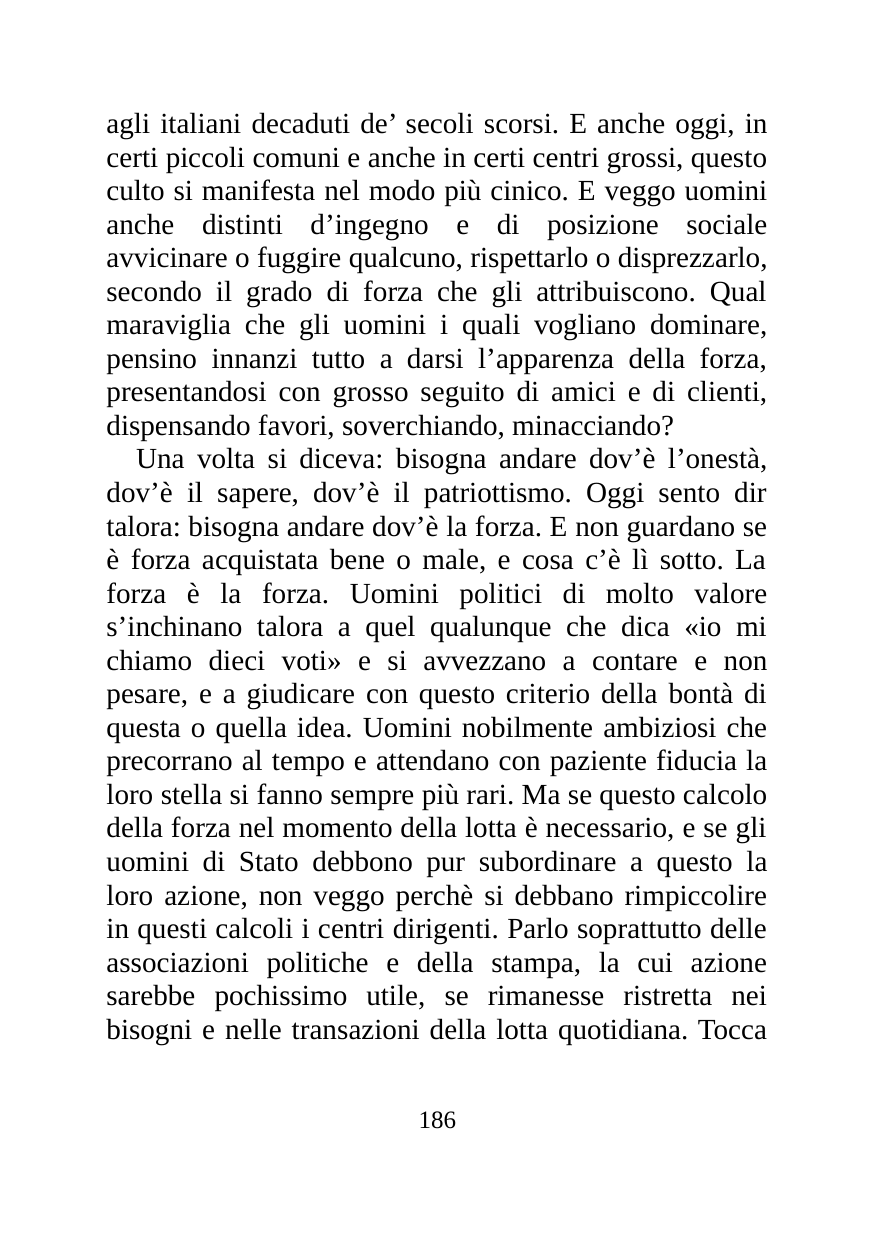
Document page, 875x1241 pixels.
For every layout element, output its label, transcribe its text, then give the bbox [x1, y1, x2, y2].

text agli italiani decaduti de’ secoli scorsi. E anche oggi, in certi piccoli comuni e anche in certi centri grossi, questo culto si manifesta nel modo più cinico. E veggo uomini anche distinti d’ingegno e di posizione sociale avvicinare o fuggire qualcuno, rispettarlo o disprezzarlo, secondo il grado di forza che gli attribuiscono. Qual maraviglia che gli uomini i quali vogliano dominare, pensino innanzi tutto a darsi l’apparenza della forza, presentandosi con grosso seguito di amici e di clienti, dispensando favori, soverchiando, minacciando? [106, 106, 768, 442]
text Una volta si diceva: bisogna andare dov’è l’onestà, dov’è il sapere, dov’è il patriottismo. Oggi sento dir talora: bisogna andare dov’è la forza. E non guardano se è forza acquistata bene o male, e cosa c’è lì sotto. La forza è la forza. Uomini politici di molto valore s’inchinano talora a quel qualunque che dica «io mi chiamo dieci voti» e si avvezzano a contare e non pesare, e a giudicare con questo criterio della bontà di questa o quella idea. Uomini nobilmente ambiziosi che precorrano al tempo e attendano con paziente fiducia la loro stella si fanno sempre più rari. Ma se questo calcolo della forza nel momento della lotta è necessario, e se gli uomini di Stato debbono pur subordinare a questo la loro azione, non veggo perchè si debbano rimpiccolire in questi calcoli i centri dirigenti. Parlo soprattutto delle associazioni politiche e della stampa, la cui azione sarebbe pochissimo utile, se rimanesse ristretta nei bisogni e nelle transazioni della lotta quotidiana. Tocca [106, 442, 768, 1045]
